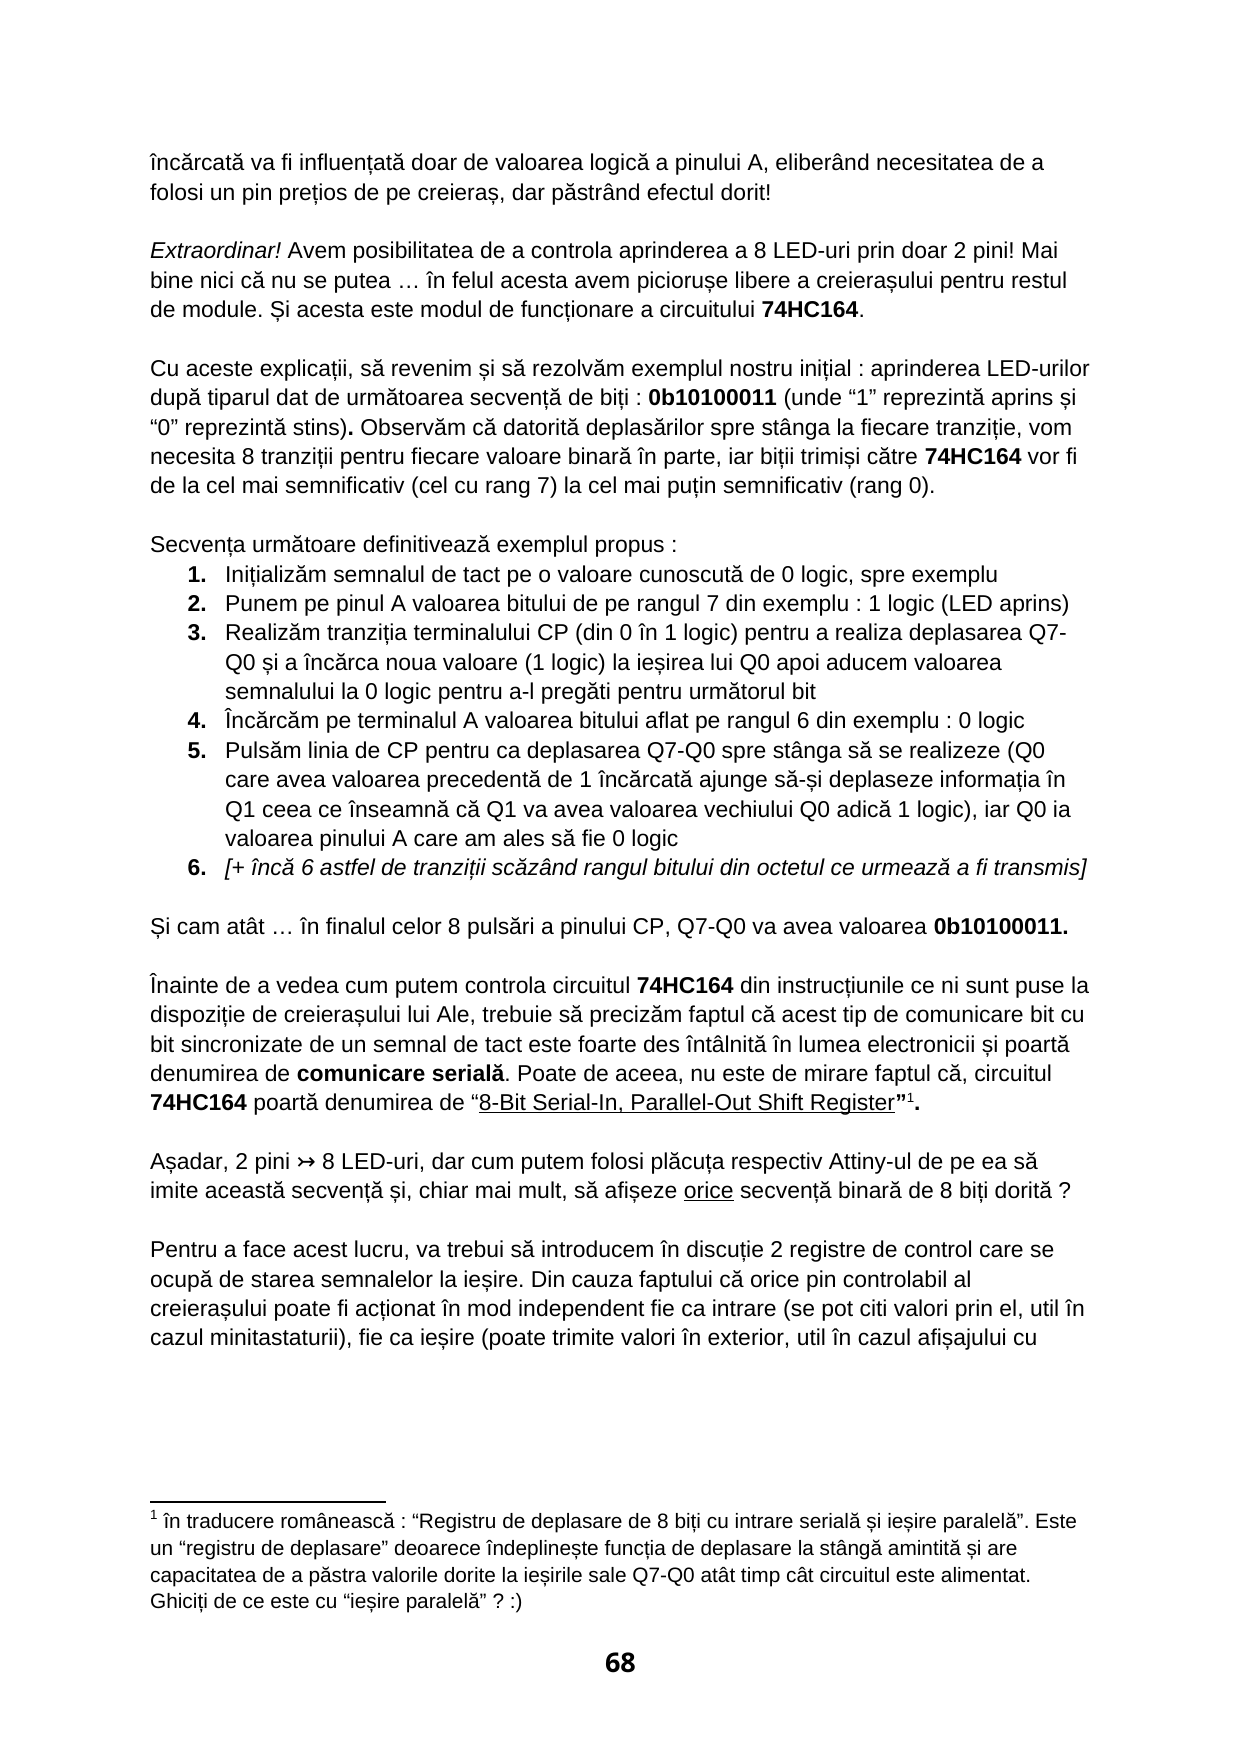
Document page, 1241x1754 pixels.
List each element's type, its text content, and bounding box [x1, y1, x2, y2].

list Pulsăm linia de CP pentru ca deplasarea Q7-Q0 spre stânga să se realizeze (Q0 care avea valoarea precedentă de 1 încărcată ajunge să-și deplaseze informația în Q1 ceea ce înseamnă că Q1 va avea valoarea vechiului Q0 adică 1 logic), iar Q0 ia valoarea pinului A care am ales să fie 0 logic [187, 737, 1090, 851]
text Înainte de a vedea cum putem controla circuitul 74HC164 din instrucțiunile ce ni sunt puse la dispoziție de creierașului lui Ale, trebuie să precizăm faptul că acest tip de comunicare bit cu bit sincronizate de un semnal de tact este foarte des întâlnită în lumea electronicii și poartă denumirea de comunicare serială. Poate de aceea, nu este de mirare faptul că, circuitul 74HC164 poartă denumirea de “8-Bit Serial-In, Parallel-Out Shift Register”. [150, 972, 1090, 1116]
list Încărcăm pe terminalul A valoarea bitului aflat pe rangul 6 din exemplu : 0 logic [187, 708, 1090, 734]
text Așadar, 2 pini ↣ 8 LED-uri, dar cum putem folosi plăcuța respectiv Attiny-ul de pe ea să imite această secvență și, chiar mai mult, să afișeze orice secvență binară de 8 biți dorită ? [150, 1149, 1090, 1204]
list Punem pe pinul A valoarea bitului de pe rangul 7 din exemplu : 1 logic (LED aprins) [187, 591, 1090, 616]
text în traducere românească : “Registru de deplasare de 8 biți cu intrare serială și ieșire paralelă”. Este un “registru de deplasare” deoarece îndeplinește funcția de deplasare la stângă amintită și are capacitatea de a păstra valorile dorite la ieșirile sale Q7-Q0 atât timp cât circuitul este alimentat. Ghiciți de ce este cu “ieșire paralelă” ? :) [150, 1508, 1090, 1613]
text Și cam atât … în finalul celor 8 pulsări a pinului CP, Q7-Q0 va avea valoarea 0b10100011. [150, 914, 1090, 939]
text Extraordinar! Avem posibilitatea de a controla aprinderea a 8 LED-uri prin doar 2 pini! Mai bine nici că nu se putea … în felul acesta avem piciorușe libere a creierașului pentru restul de module. Și acesta este modul de funcționare a circuitului 74HC164. [150, 238, 1090, 322]
text încărcată va fi influențată doar de valoarea logică a pinului A, eliberând necesitatea de a folosi un pin prețios de pe creieraș, dar păstrând efectul dorit! [150, 150, 1090, 205]
list [+ încă 6 astfel de tranziții scăzând rangul bitului din octetul ce urmează a fi transmis] [187, 855, 1090, 881]
list Inițializăm semnalul de tact pe o valoare cunoscută de 0 logic, spre exemplu [187, 561, 1090, 587]
list Realizăm tranziția terminalului CP (din 0 în 1 logic) pentru a realiza deplasarea Q7-Q0 și a încărca noua valoare (1 logic) la ieșirea lui Q0 apoi aducem valoarea semnalului la 0 logic pentru a-l pregăti pentru următorul bit [187, 620, 1090, 704]
text Cu aceste explicații, să revenim și să rezolvăm exemplul nostru inițial : aprinderea LED-urilor după tiparul dat de următoarea secvență de biți : 0b10100011 (unde “1” reprezintă aprins și “0” reprezintă stins). Observăm că datorită deplasărilor spre stânga la fiecare tranziție, vom necesita 8 tranziții pentru fiecare valoare binară în parte, iar biții trimiși către 74HC164 vor fi de la cel mai semnificativ (cel cu rang 7) la cel mai puțin semnificativ (rang 0). [150, 356, 1090, 499]
text Secvența următoare definitivează exemplul propus : [150, 532, 1090, 557]
text Pentru a face acest lucru, va trebui să introducem în discuție 2 registre de control care se ocupă de starea semnalelor la ieșire. Din cauza faptului că orice pin controlabil al creierașului poate fi acționat în mod independent fie ca intrare (se pot citi valori prin el, util în cazul minitastaturii), fie ca ieșire (poate trimite valori în exterior, util în cazul afișajului cu [150, 1237, 1090, 1380]
